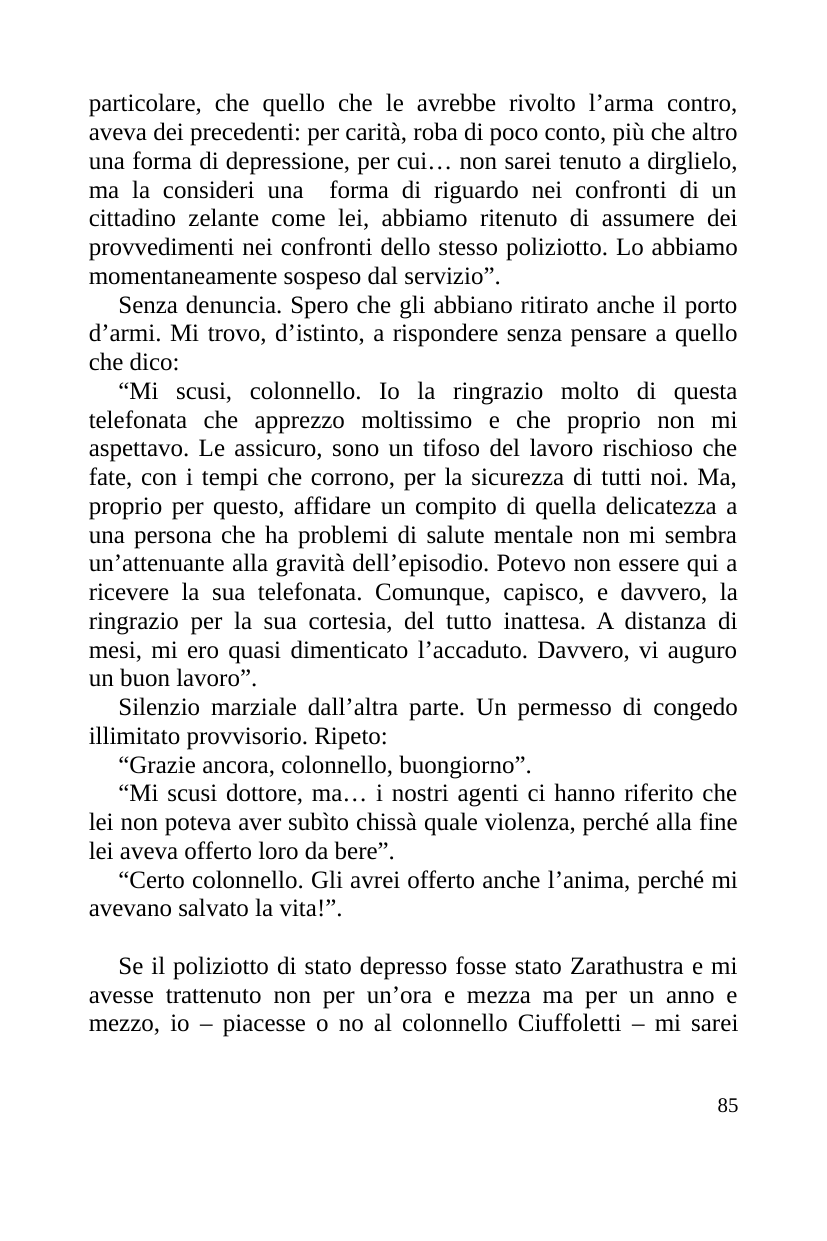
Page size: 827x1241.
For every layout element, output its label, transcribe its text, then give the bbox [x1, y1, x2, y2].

text Senza denuncia. Spero che gli abbiano ritirato anche il porto d’armi. Mi trovo, d’istinto, a rispondere senza pensare a quello che dico: [88, 290, 738, 376]
text Se il poliziotto di stato depresso fosse stato Zarathustra e mi avesse trattenuto non per un’ora e mezza ma per un anno e mezzo, io – piacesse o no al colonnello Ciuffoletti – mi sarei [88, 951, 738, 1037]
text “Certo colonnello. Gli avrei offerto anche l’anima, perché mi avevano salvato la vita!”. [88, 865, 738, 922]
text particolare, che quello che le avrebbe rivolto l’arma contro, aveva dei precedenti: per carità, roba di poco conto, più che altro una forma di depressione, per cui… non sarei tenuto a dirglielo, ma la consideri una forma di riguardo nei confronti di un cittadino zelante come lei, abbiamo ritenuto di assumere dei provvedimenti nei confronti dello stesso poliziotto. Lo abbiamo momentaneamente sospeso dal servizio”. [88, 88, 738, 290]
text “Mi scusi, colonnello. Io la ringrazio molto di questa telefonata che apprezzo moltissimo e che proprio non mi aspettavo. Le assicuro, sono un tifoso del lavoro rischioso che fate, con i tempi che corrono, per la sicurezza di tutti noi. Ma, proprio per questo, affidare un compito di quella delicatezza a una persona che ha problemi di salute mentale non mi sembra un’attenuante alla gravità dell’episodio. Potevo non essere qui a ricevere la sua telefonata. Comunque, capisco, e davvero, la ringrazio per la sua cortesia, del tutto inattesa. A distanza di mesi, mi ero quasi dimenticato l’accaduto. Davvero, vi auguro un buon lavoro”. [88, 376, 738, 692]
text Silenzio marziale dall’altra parte. Un permesso di congedo illimitato provvisorio. Ripeto: [88, 692, 738, 750]
text “Grazie ancora, colonnello, buongiorno”. [88, 750, 738, 778]
text “Mi scusi dottore, ma… i nostri agenti ci hanno riferito che lei non poteva aver subìto chissà quale violenza, perché alla fine lei aveva offerto loro da bere”. [88, 778, 738, 865]
